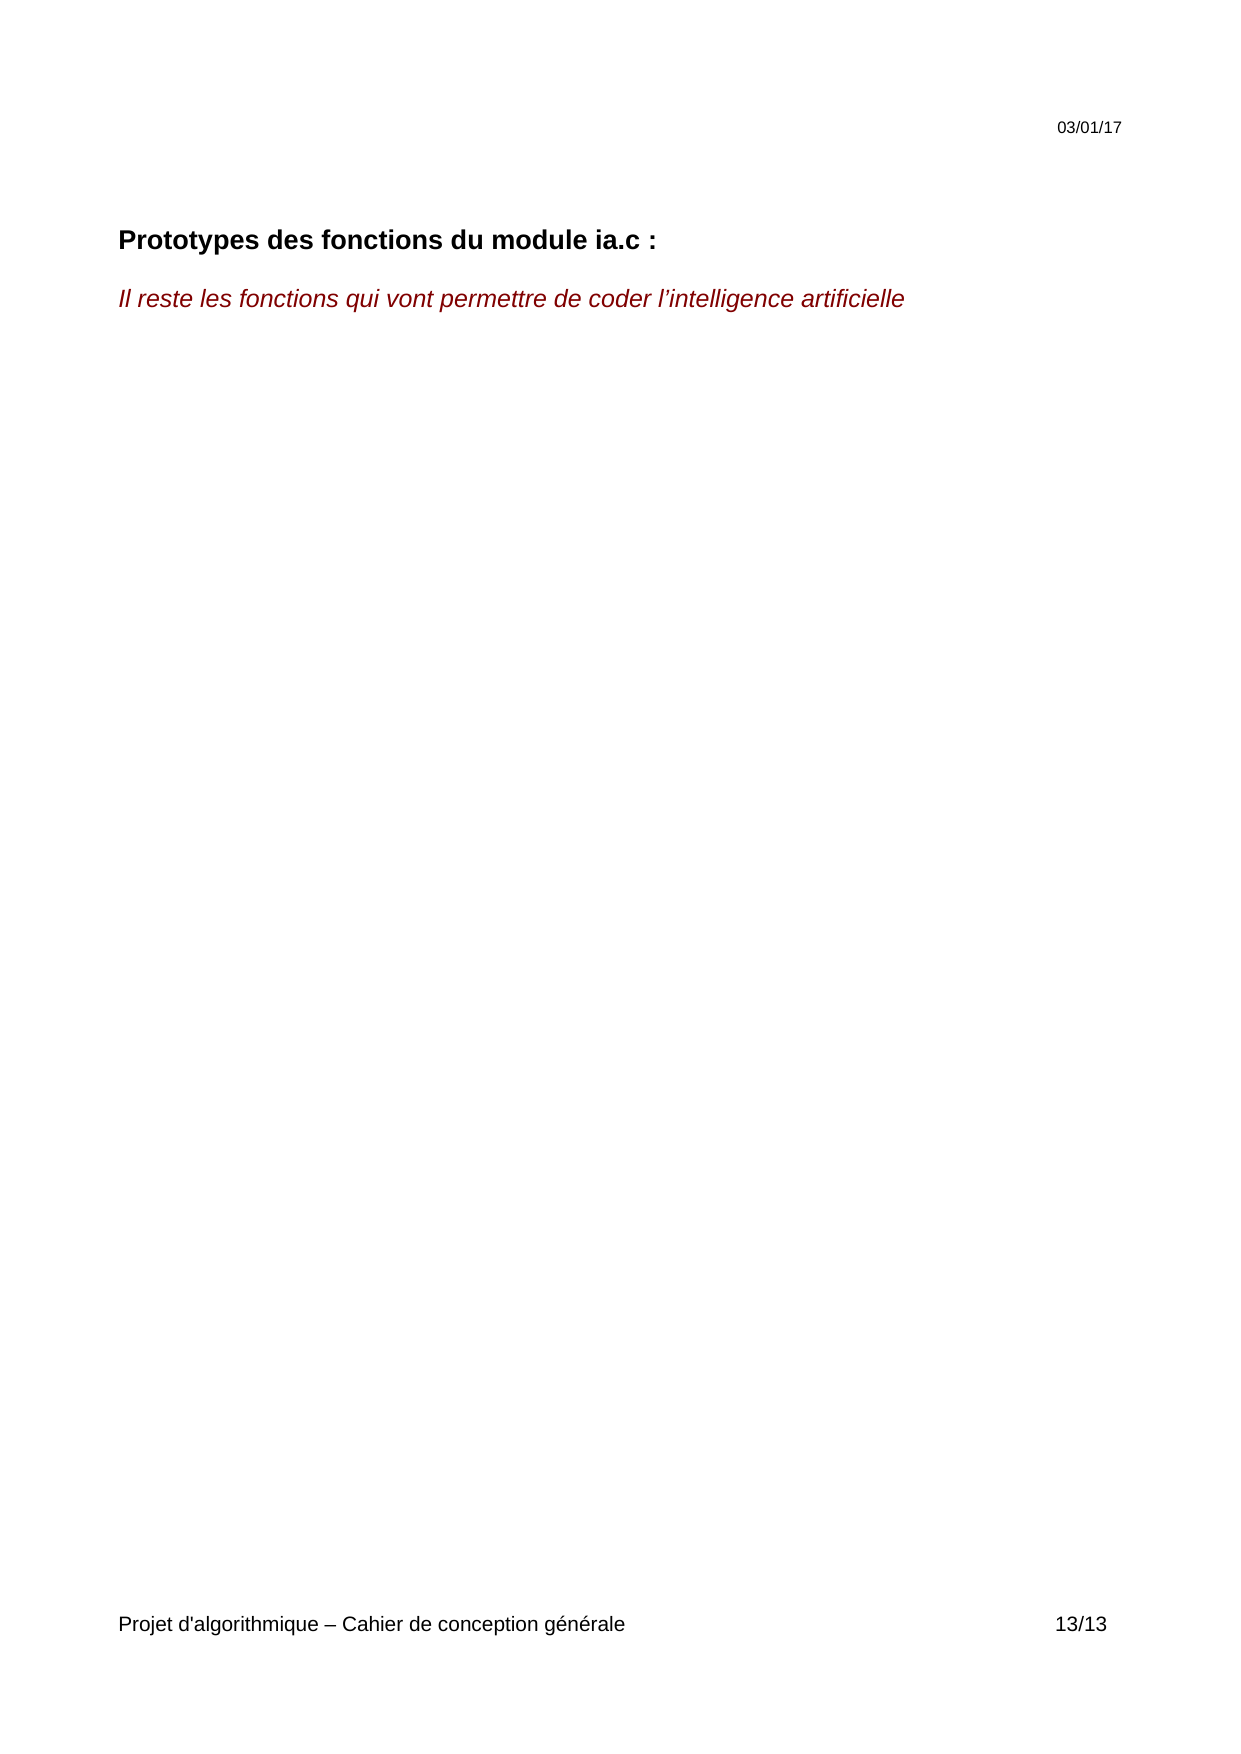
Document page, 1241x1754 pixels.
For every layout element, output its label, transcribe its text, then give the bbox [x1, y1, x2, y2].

text Prototypes des fonctions du module ia.c : [118, 224, 1122, 256]
text Il reste les fonctions qui vont permettre de coder l’intelligence artificielle [118, 284, 1122, 313]
